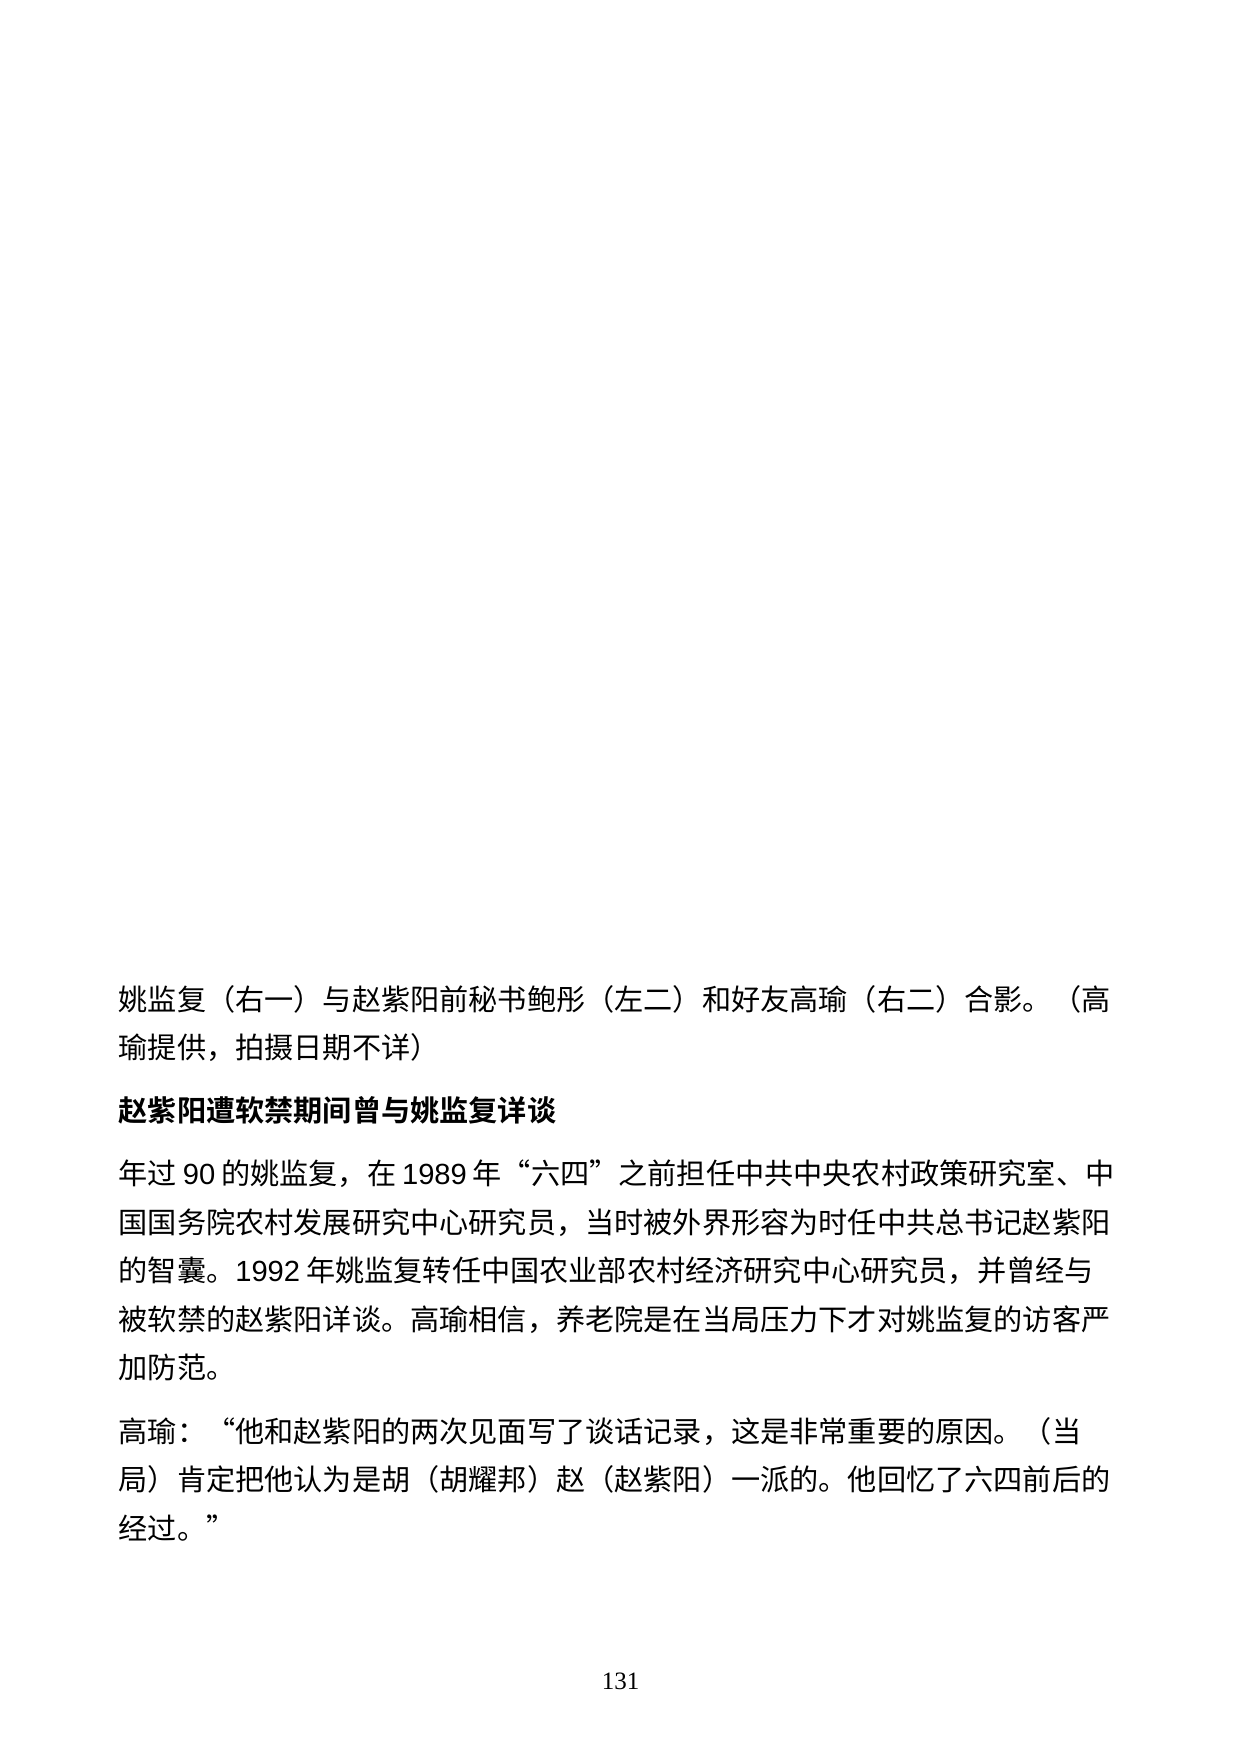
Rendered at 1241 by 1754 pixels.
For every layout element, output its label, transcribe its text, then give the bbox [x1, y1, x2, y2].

text 赵紫阳遭软禁期间曾与姚监复详谈 [118, 1088, 1122, 1130]
text 高瑜：“他和赵紫阳的两次见面写了谈话记录，这是非常重要的原因。（当局）肯定把他认为是胡（胡耀邦）赵（赵紫阳）一派的。他回忆了六四前后的经过。” [118, 1408, 1122, 1548]
text 年过90的姚监复，在1989年“六四”之前担任中共中央农村政策研究室、中国国务院农村发展研究中心研究员，当时被外界形容为时任中共总书记赵紫阳的智囊。1992年姚监复转任中国农业部农村经济研究中心研究员，并曾经与被软禁的赵紫阳详谈。高瑜相信，养老院是在当局压力下才对姚监复的访客严加防范。 [118, 1151, 1122, 1387]
text 姚监复（右一）与赵紫阳前秘书鲍彤（左二）和好友高瑜（右二）合影。（高瑜提供，拍摄日期不详） [118, 118, 1122, 1067]
